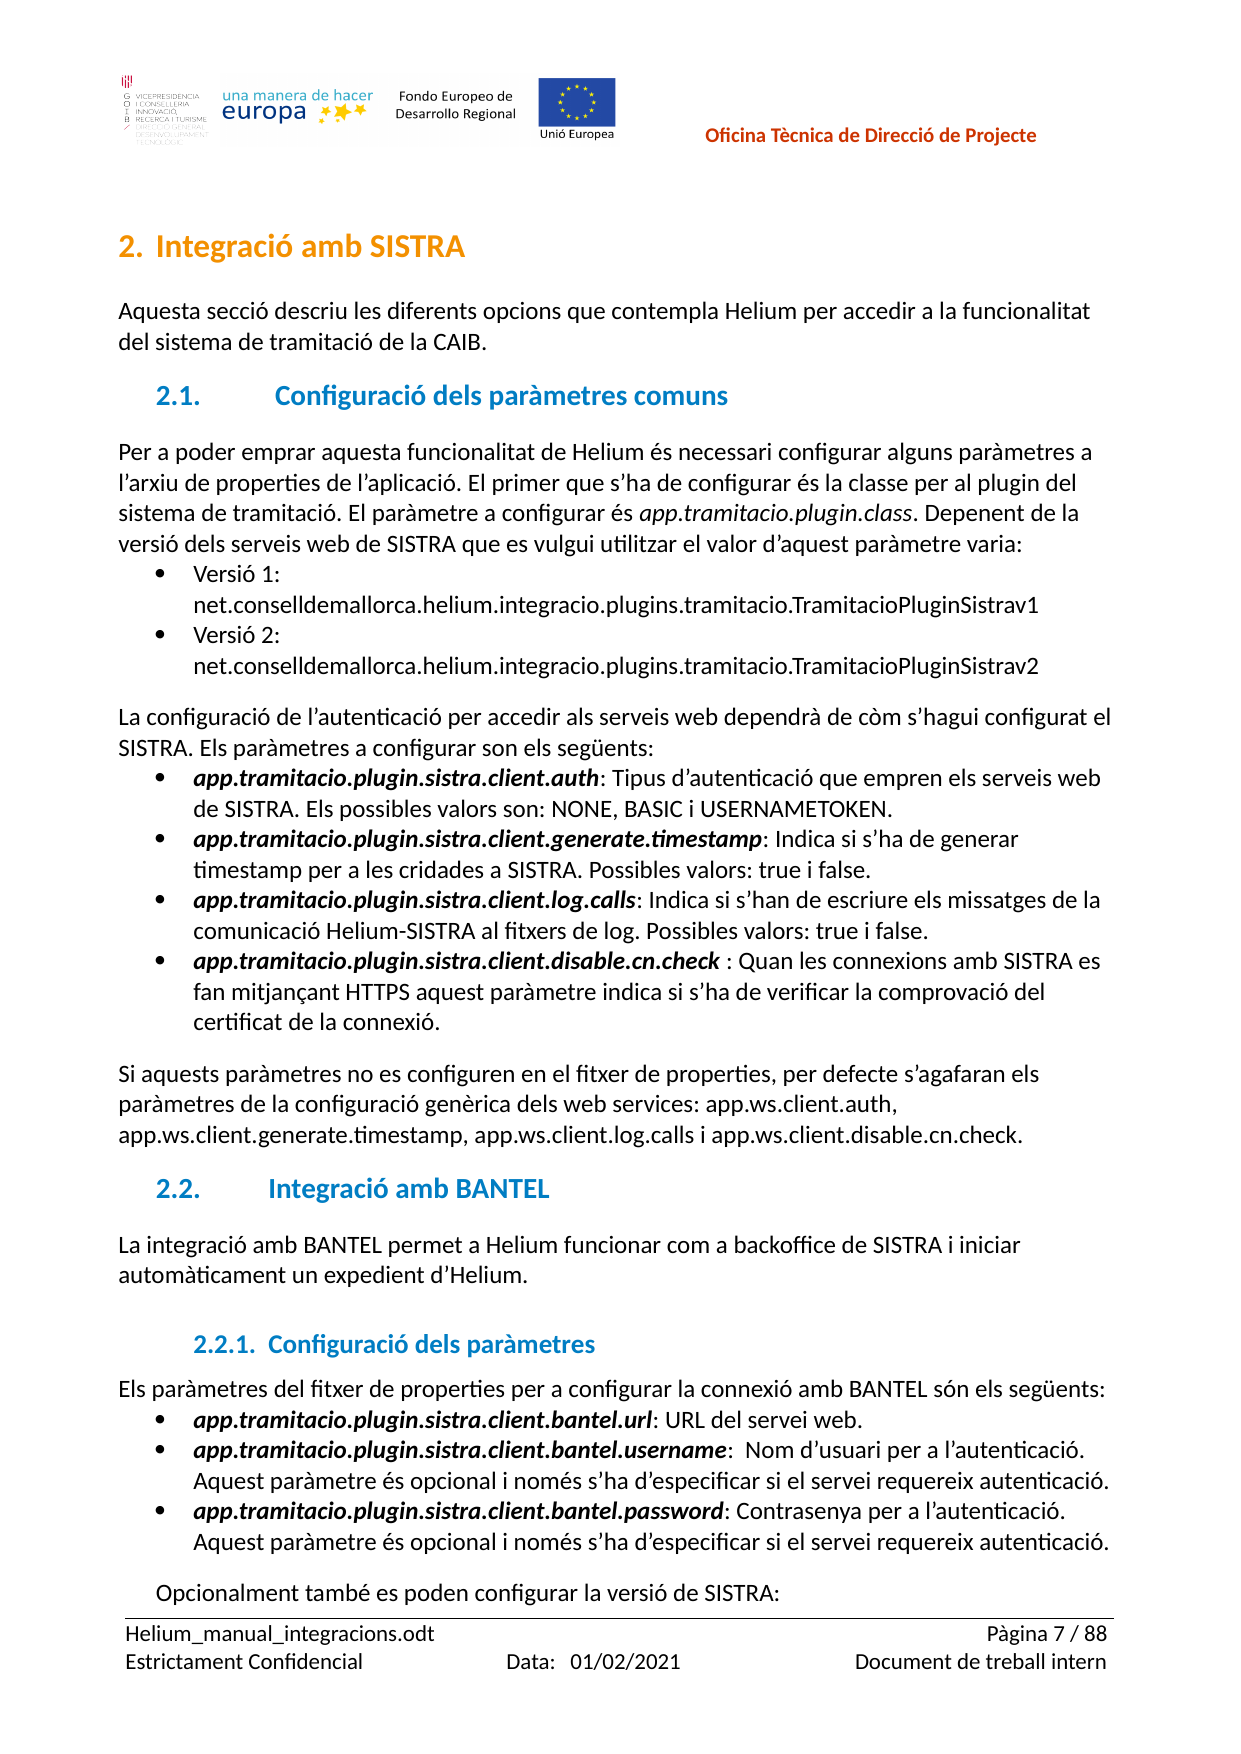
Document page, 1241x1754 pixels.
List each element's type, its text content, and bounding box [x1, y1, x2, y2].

picture [118, 73, 213, 147]
text Si aquests paràmetres no es configuren en el fitxer de properties, per defecte s’agafaran els paràmetres de la configuració genèrica dels web services: app.ws.client.auth, app.ws.client.generate.timestamp, app.ws.client.log.calls i app.ws.client.disable.cn.check. [118, 1058, 1122, 1149]
list app.tramitacio.plugin.sistra.client.bantel.password: Contrasenya per a l’autenticació. Aquest paràmetre és opcional i només s’ha d’especificar si el servei requereix autenticació. [156, 1495, 1122, 1556]
list app.tramitacio.plugin.sistra.client.bantel.url: URL del servei web. [156, 1404, 1122, 1434]
subtitle Configuració dels paràmetres comuns [156, 377, 1122, 412]
list Versió 2: net.conselldemallorca.helium.integracio.plugins.tramitacio.TramitacioPluginSistrav2 [156, 619, 1122, 680]
list app.tramitacio.plugin.sistra.client.auth: Tipus d’autenticació que empren els serveis web de SISTRA. Els possibles valors son: NONE, BASIC i USERNAMETOKEN. [156, 762, 1122, 823]
text La configuració de l’autenticació per accedir als serveis web dependrà de còm s’hagui configurat el SISTRA. Els paràmetres a configurar son els següents: [118, 701, 1122, 762]
text Opcionalment també es poden configurar la versió de SISTRA: [156, 1577, 1122, 1608]
list app.tramitacio.plugin.sistra.client.generate.timestamp: Indica si s’ha de generar timestamp per a les cridades a SISTRA. Possibles valors: true i false. [156, 823, 1122, 884]
text Aquesta secció descriu les diferents opcions que contempla Helium per accedir a la funcionalitat del sistema de tramitació de la CAIB. [118, 295, 1122, 356]
picture [219, 73, 621, 147]
list app.tramitacio.plugin.sistra.client.disable.cn.check : Quan les connexions amb SISTRA es fan mitjançant HTTPS aquest paràmetre indica si s’ha de verificar la comprovació del certificat de la connexió. [156, 945, 1122, 1037]
text La integració amb BANTEL permet a Helium funcionar com a backoffice de SISTRA i iniciar automàticament un expedient d’Helium. [118, 1229, 1122, 1290]
text Per a poder emprar aquesta funcionalitat de Helium és necessari configurar alguns paràmetres a l’arxiu de properties de l’aplicació. El primer que s’ha de configurar és la classe per al plugin del sistema de tramitació. El paràmetre a configurar és app.tramitacio.plugin.class. Depenent de la versió dels serveis web de SISTRA que es vulgui utilitzar el valor d’aquest paràmetre varia: [118, 436, 1122, 558]
list app.tramitacio.plugin.sistra.client.bantel.username: Nom d’usuari per a l’autenticació. Aquest paràmetre és opcional i només s’ha d’especificar si el servei requereix autenticació. [156, 1434, 1122, 1495]
text Els paràmetres del fitxer de properties per a configurar la connexió amb BANTEL són els següents: [118, 1373, 1122, 1404]
subtitle Integració amb BANTEL [156, 1170, 1122, 1206]
list Versió 1: net.conselldemallorca.helium.integracio.plugins.tramitacio.TramitacioPluginSistrav1 [156, 558, 1122, 619]
list app.tramitacio.plugin.sistra.client.log.calls: Indica si s’han de escriure els missatges de la comunicació Helium-SISTRA al fitxers de log. Possibles valors: true i false. [156, 884, 1122, 945]
subtitle Configuració dels paràmetres [193, 1328, 1122, 1361]
subtitle Integració amb SISTRA [118, 225, 1122, 266]
